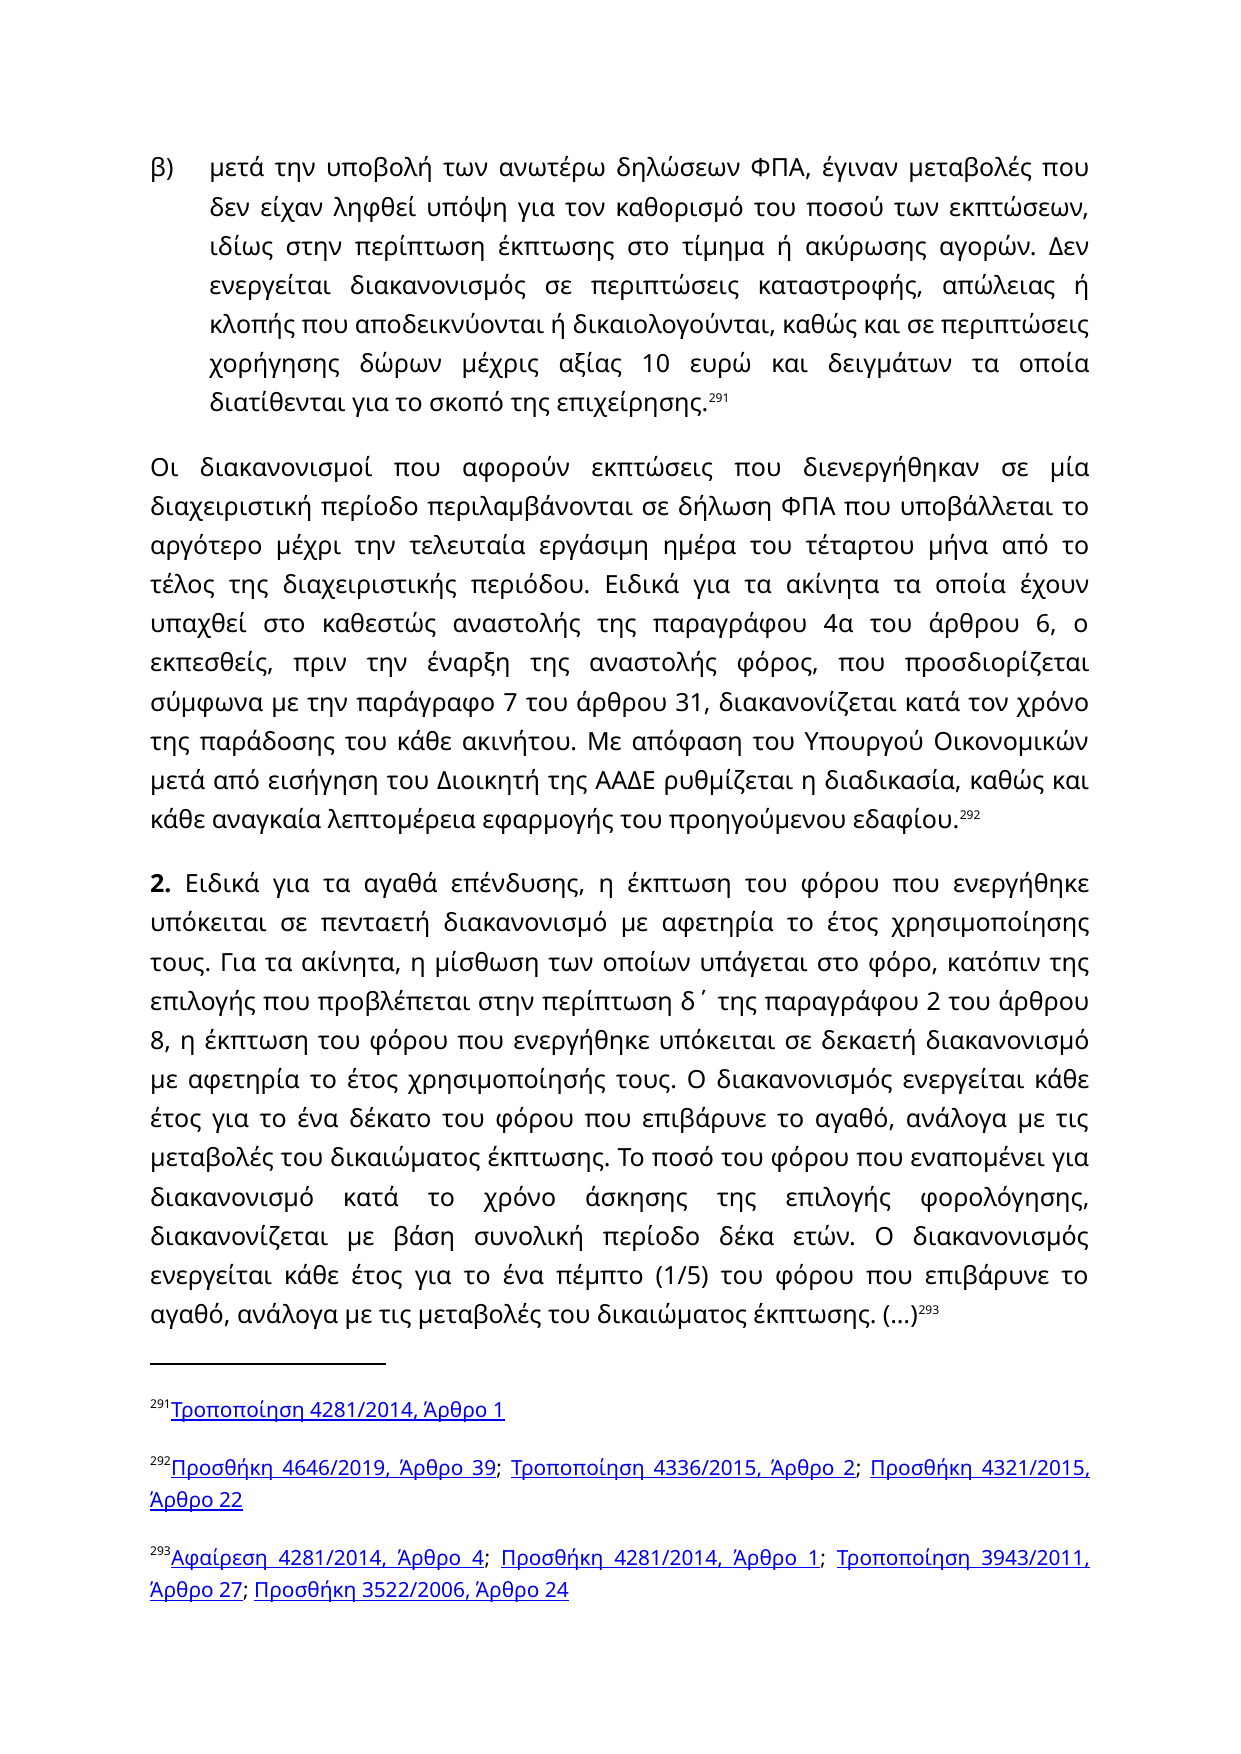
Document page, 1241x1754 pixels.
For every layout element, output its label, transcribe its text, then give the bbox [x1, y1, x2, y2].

list β) μετά την υποβολή των ανωτέρω δηλώσεων ΦΠΑ, έγιναν μεταβολές που δεν είχαν ληφθεί υπόψη για τον καθορισμό του ποσού των εκπτώσεων, ιδίως στην περίπτωση έκπτωσης στο τίμημα ή ακύρωσης αγορών. Δεν ενεργείται διακανονισμός σε περιπτώσεις καταστροφής, απώλειας ή κλοπής που αποδεικνύονται ή δικαιολογούνται, καθώς και σε περιπτώσεις χορήγησης δώρων μέχρις αξίας 10 ευρώ και δειγμάτων τα οποία διατίθενται για το σκοπό της επιχείρησης. [150, 150, 1090, 419]
text Αφαίρεση 4281/2014, Άρθρο 4; Προσθήκη 4281/2014, Άρθρο 1; Τροποποίηση 3943/2011, Άρθρο 27; Προσθήκη 3522/2006, Άρθρο 24 [150, 1543, 1090, 1604]
text Τροποποίηση 4281/2014, Άρθρο 1 [150, 1395, 1090, 1423]
text Οι διακανονισμοί που αφορούν εκπτώσεις που διενεργήθηκαν σε μία διαχειριστική περίοδο περιλαμβάνονται σε δήλωση ΦΠΑ που υποβάλλεται το αργότερο μέχρι την τελευταία εργάσιμη ημέρα του τέταρτου μήνα από το τέλος της διαχειριστικής περιόδου. Ειδικά για τα ακίνητα τα οποία έχουν υπαχθεί στο καθεστώς αναστολής της παραγράφου 4α του άρθρου 6, ο εκπεσθείς, πριν την έναρξη της αναστολής φόρος, που προσδιορίζεται σύμφωνα με την παράγραφο 7 του άρθρου 31, διακανονίζεται κατά τον χρόνο της παράδοσης του κάθε ακινήτου. Με απόφαση του Υπουργού Οικονομικών μετά από εισήγηση του Διοικητή της ΑΑΔΕ ρυθμίζεται η διαδικασία, καθώς και κάθε αναγκαία λεπτομέρεια εφαρμογής του προηγούμενου εδαφίου. [150, 449, 1090, 836]
text Προσθήκη 4646/2019, Άρθρο 39; Τροποποίηση 4336/2015, Άρθρο 2; Προσθήκη 4321/2015, Άρθρο 22 [150, 1453, 1090, 1514]
text 2. Ειδικά για τα αγαθά επένδυσης, η έκπτωση του φόρου που ενεργήθηκε υπόκειται σε πενταετή διακανονισμό με αφετηρία το έτος χρησιμοποίησης τους. Για τα ακίνητα, η μίσθωση των οποίων υπάγεται στο φόρο, κατόπιν της επιλογής που προβλέπεται στην περίπτωση δ΄ της παραγράφου 2 του άρθρου 8, η έκπτωση του φόρου που ενεργήθηκε υπόκειται σε δεκαετή διακανονισμό με αφετηρία το έτος χρησιμοποίησής τους. Ο διακανονισμός ενεργείται κάθε έτος για το ένα δέκατο του φόρου που επιβάρυνε το αγαθό, ανάλογα με τις μεταβολές του δικαιώματος έκπτωσης. Το ποσό του φόρου που εναπομένει για διακανονισμό κατά το χρόνο άσκησης της επιλογής φορολόγησης, διακανονίζεται με βάση συνολική περίοδο δέκα ετών. Ο διακανονισμός ενεργείται κάθε έτος για το ένα πέμπτο (1/5) του φόρου που επιβάρυνε το αγαθό, ανάλογα με τις μεταβολές του δικαιώματος έκπτωσης. (…) [150, 866, 1090, 1331]
